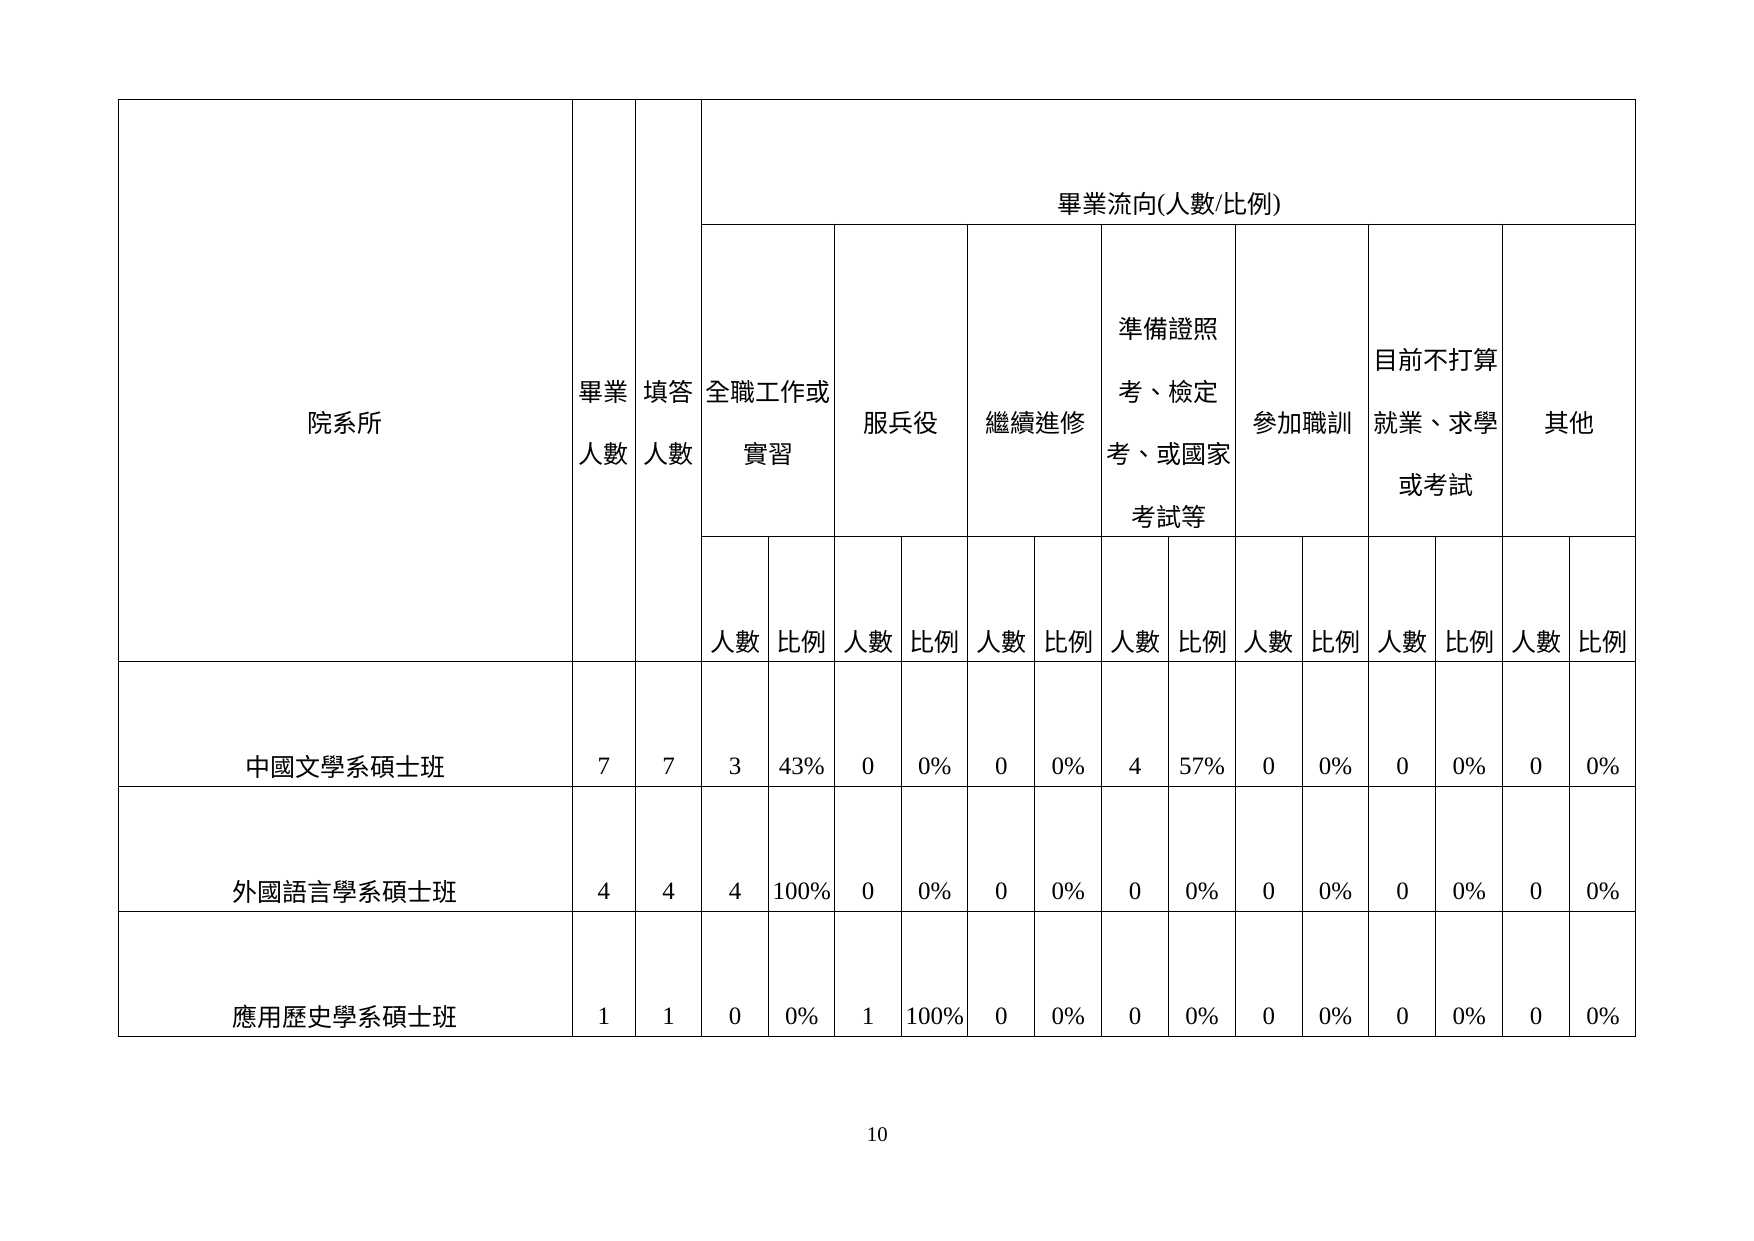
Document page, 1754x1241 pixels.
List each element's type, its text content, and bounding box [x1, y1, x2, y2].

table_cell 人數 [1236, 537, 1302, 661]
table_cell 0% [1436, 787, 1502, 911]
table_cell 0% [1035, 787, 1101, 911]
table_cell 外國語言學系碩士班 [119, 787, 572, 911]
table_cell 人數 [702, 537, 768, 661]
table_header 畢業人數 [573, 100, 635, 661]
table_cell 7 [573, 662, 635, 786]
table_cell 參加職訓 [1236, 225, 1368, 536]
table_cell 0 [1236, 662, 1302, 786]
table_cell 全職工作或實習 [702, 225, 834, 536]
table_cell 4 [573, 787, 635, 911]
table_cell 準備證照考、檢定考、或國家考試等 [1102, 225, 1235, 536]
table_cell 57% [1169, 662, 1235, 786]
table_header 畢業流向(人數/比例) [702, 100, 1635, 223]
table_cell 中國文學系碩士班 [119, 662, 572, 786]
table_cell 0% [902, 787, 967, 911]
table_cell 其他 [1503, 225, 1635, 536]
table_cell 0 [1236, 787, 1302, 911]
table_cell 比例 [1169, 537, 1235, 661]
table_cell 4 [702, 787, 768, 911]
table_cell 100% [769, 787, 834, 911]
table_cell 人數 [968, 537, 1034, 661]
table_cell 比例 [1035, 537, 1101, 661]
table_cell 4 [1102, 662, 1168, 786]
table_cell 0% [1303, 912, 1368, 1036]
table_cell 比例 [902, 537, 967, 661]
table_cell 0 [1102, 912, 1168, 1036]
table_cell 1 [573, 912, 635, 1036]
table_cell 0% [1303, 662, 1368, 786]
table_cell 1 [835, 912, 901, 1036]
table_cell 0 [1369, 912, 1435, 1036]
table_cell 0% [1436, 912, 1502, 1036]
table_cell 1 [636, 912, 701, 1036]
table_cell 人數 [835, 537, 901, 661]
table_cell 繼續進修 [968, 225, 1101, 536]
table_cell 人數 [1503, 537, 1569, 661]
table_cell 目前不打算就業、求學或考試 [1369, 225, 1502, 536]
table_cell 比例 [1303, 537, 1368, 661]
table_cell 0% [902, 662, 967, 786]
table_cell 人數 [1369, 537, 1435, 661]
table_cell 100% [902, 912, 967, 1036]
table_cell 0 [1102, 787, 1168, 911]
table_cell 0% [1303, 787, 1368, 911]
table_cell 0% [1570, 787, 1635, 911]
table_cell 人數 [1102, 537, 1168, 661]
table_cell 0 [968, 912, 1034, 1036]
table_cell 0 [968, 787, 1034, 911]
table_cell 0 [835, 787, 901, 911]
table_cell 應用歷史學系碩士班 [119, 912, 572, 1036]
table_cell 7 [636, 662, 701, 786]
table_cell 0 [1503, 912, 1569, 1036]
table_cell 0 [835, 662, 901, 786]
table_cell 比例 [1436, 537, 1502, 661]
table_cell 比例 [769, 537, 834, 661]
table_cell 0% [769, 912, 834, 1036]
table_cell 0% [1570, 662, 1635, 786]
table_header 院系所 [119, 100, 572, 661]
table_cell 比例 [1570, 537, 1635, 661]
table_cell 43% [769, 662, 834, 786]
table_cell 0 [968, 662, 1034, 786]
table_cell 0% [1035, 662, 1101, 786]
table_cell 0 [1503, 787, 1569, 911]
table_cell 4 [636, 787, 701, 911]
table_cell 0 [702, 912, 768, 1036]
table_cell 服兵役 [835, 225, 967, 536]
table_cell 0% [1169, 912, 1235, 1036]
table_cell 0% [1436, 662, 1502, 786]
table_cell 0% [1169, 787, 1235, 911]
table_cell 0 [1369, 787, 1435, 911]
table_cell 0% [1570, 912, 1635, 1036]
table_header 填答人數 [636, 100, 701, 661]
table_cell 0 [1503, 662, 1569, 786]
table_cell 0 [1236, 912, 1302, 1036]
table_cell 0% [1035, 912, 1101, 1036]
table_cell 3 [702, 662, 768, 786]
table_cell 0 [1369, 662, 1435, 786]
